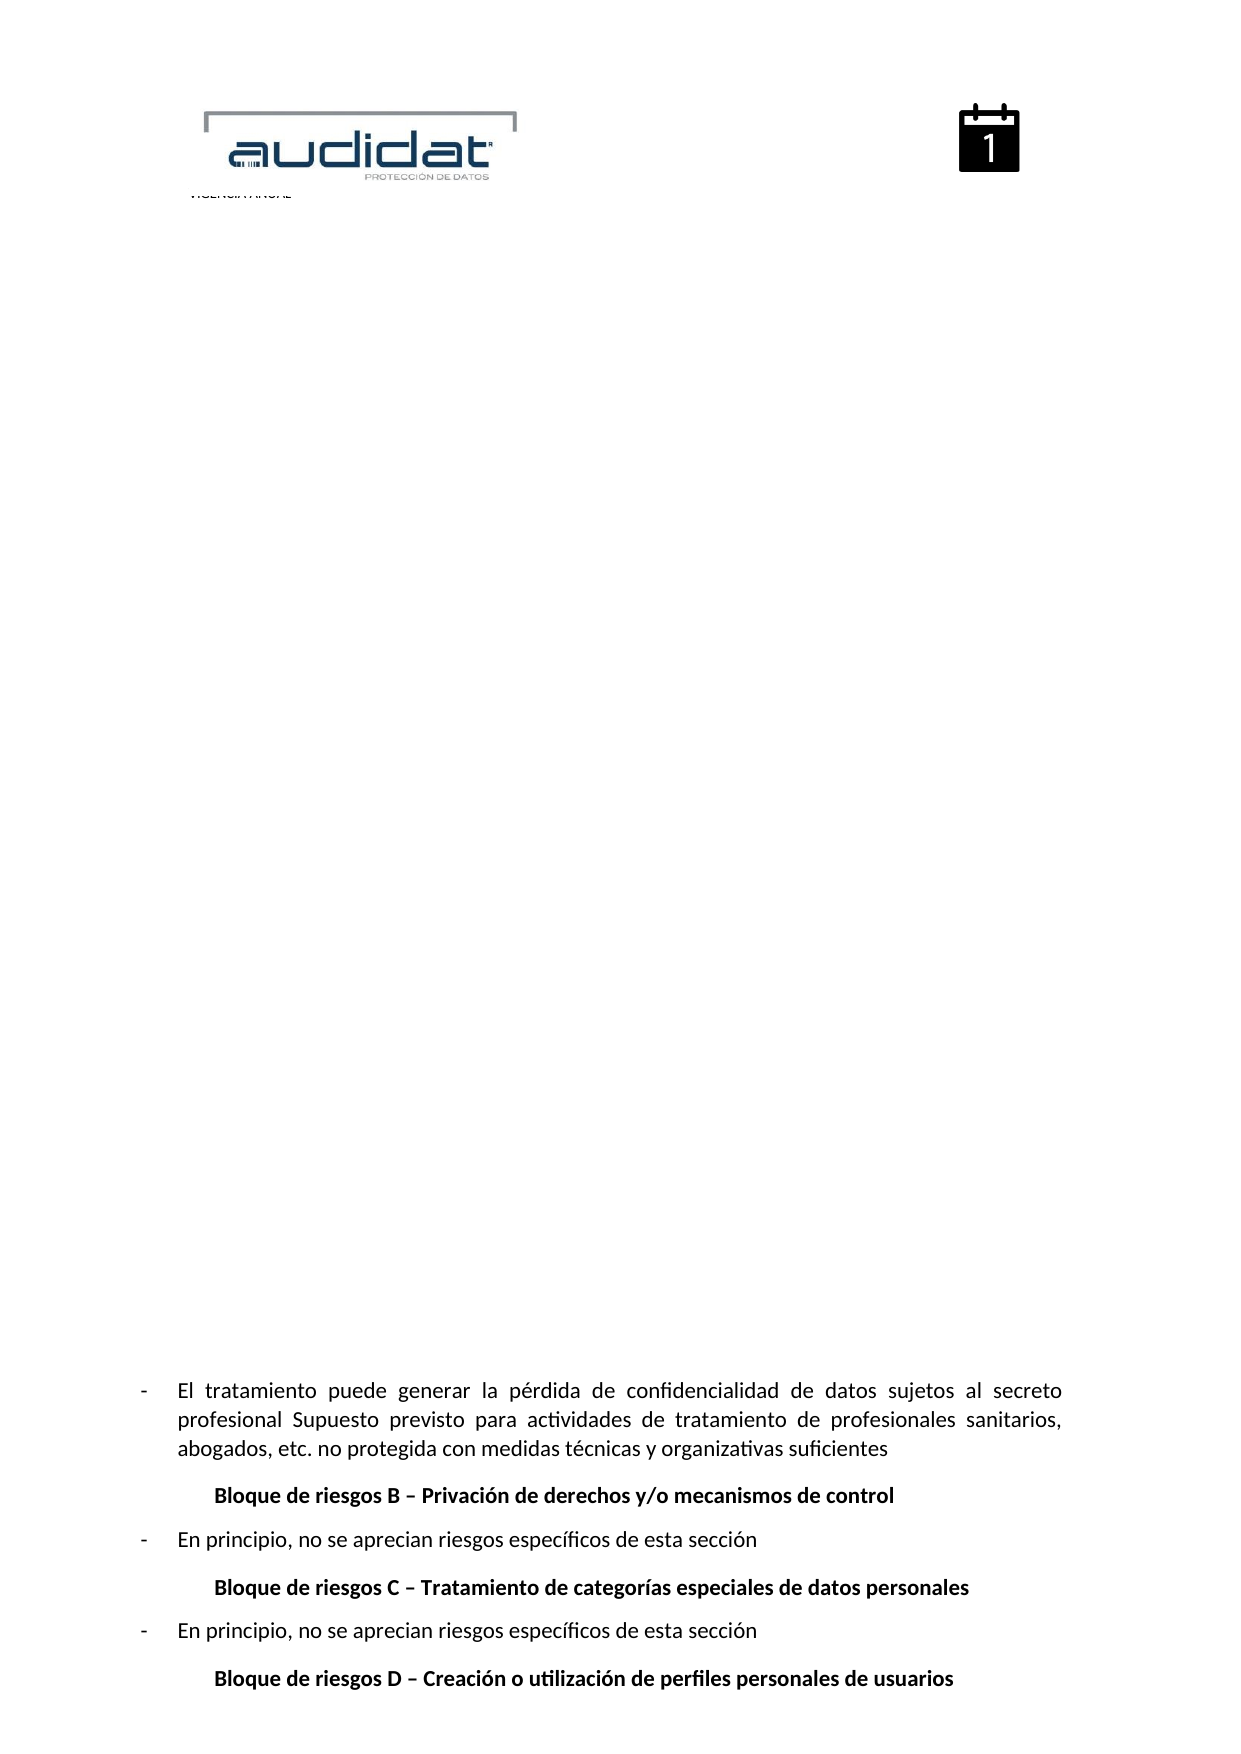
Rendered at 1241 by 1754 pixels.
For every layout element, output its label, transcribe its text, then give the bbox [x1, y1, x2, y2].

list En principio, no se aprecian riesgos específicos de esta sección [140, 1616, 1064, 1644]
text Bloque de riesgos C – Tratamiento de categorías especiales de datos personales [214, 1573, 1064, 1601]
list El tratamiento puede generar la pérdida de confidencialidad de datos sujetos al secreto profesional Supuesto previsto para actividades de tratamiento de profesionales sanitarios, abogados, etc. no protegida con medidas técnicas y organizativas suficientes [140, 1376, 1064, 1462]
text Bloque de riesgos B – Privación de derechos y/o mecanismos de control [214, 1481, 1064, 1509]
list En principio, no se aprecian riesgos específicos de esta sección [140, 1525, 1064, 1553]
text Bloque de riesgos D – Creación o utilización de perfiles personales de usuarios [214, 1664, 1064, 1692]
